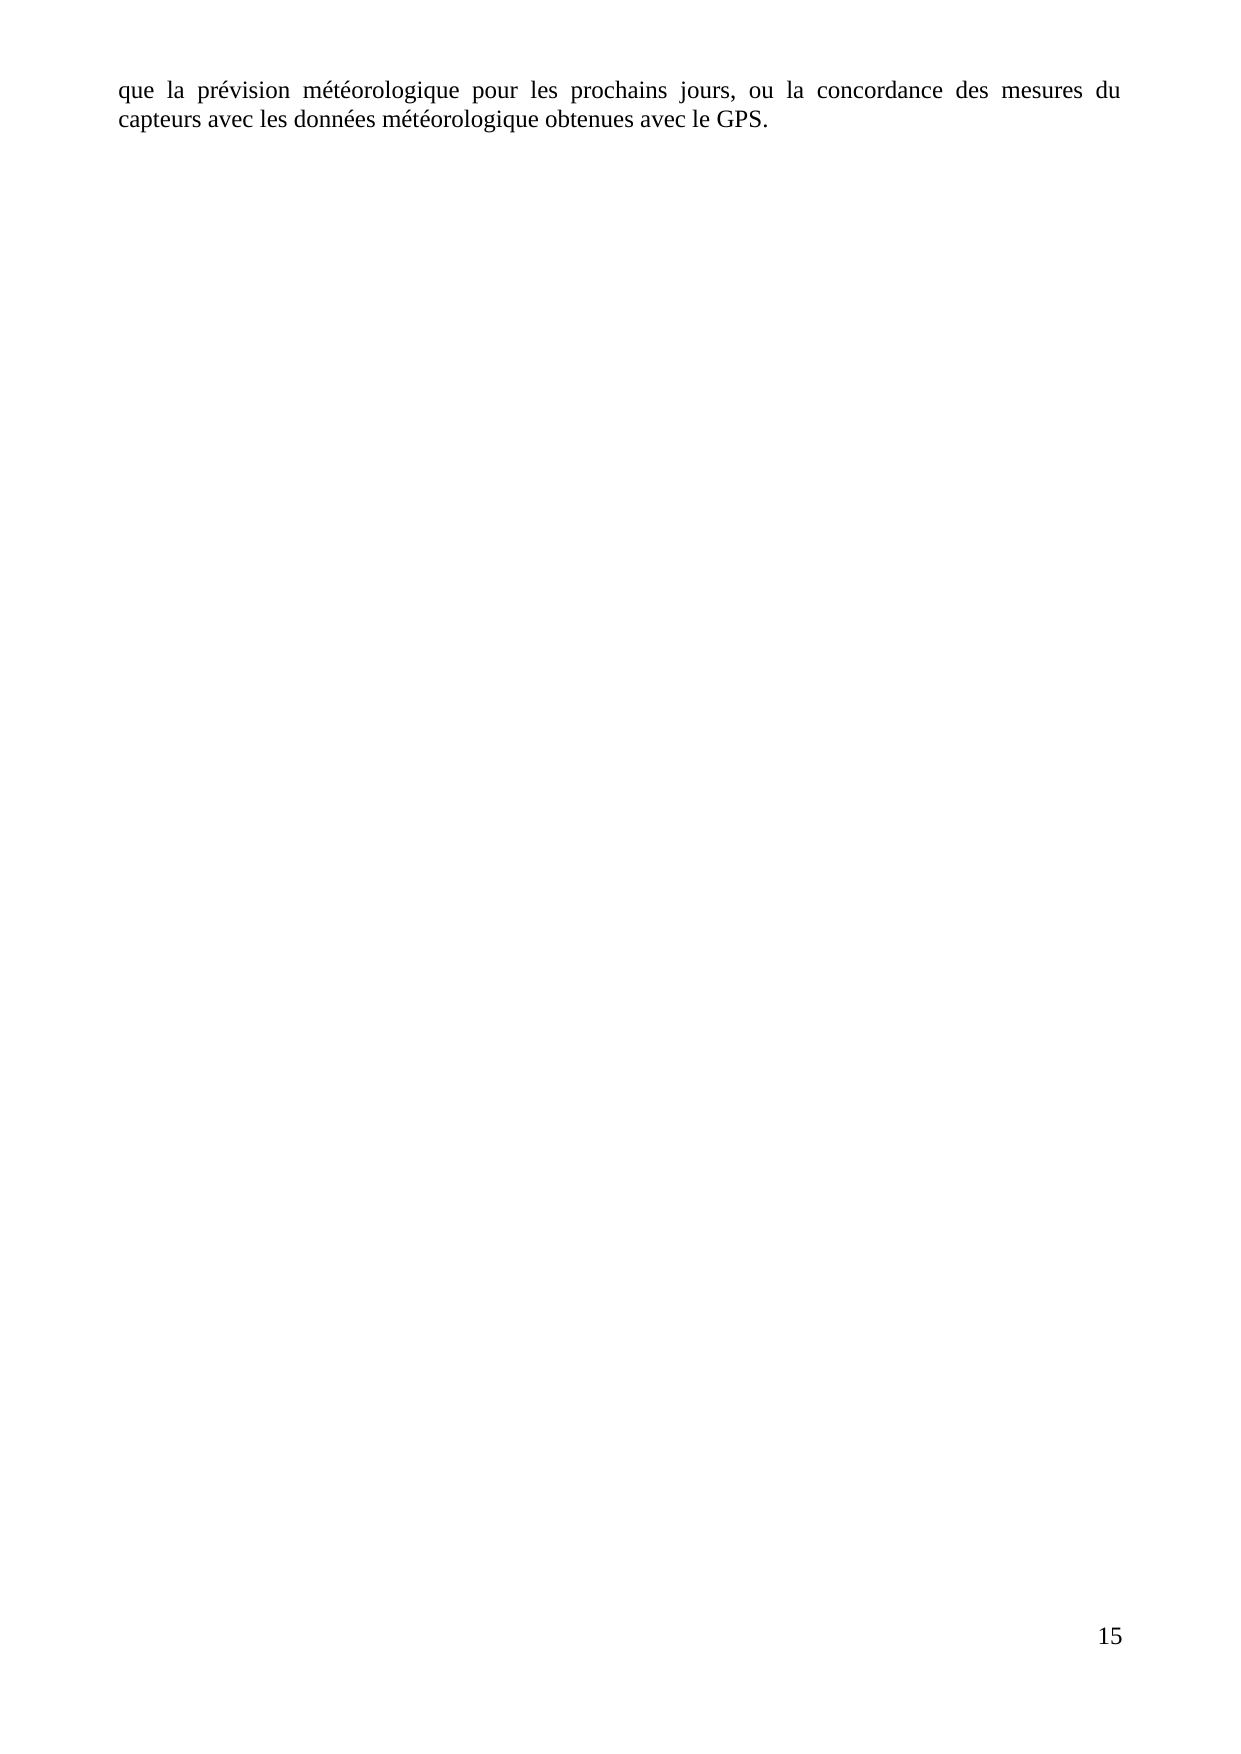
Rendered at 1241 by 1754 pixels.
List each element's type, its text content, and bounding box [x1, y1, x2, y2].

text que la prévision météorologique pour les prochains jours, ou la concordance des mesures du capteurs avec les données météorologique obtenues avec le GPS. [118, 75, 1122, 132]
